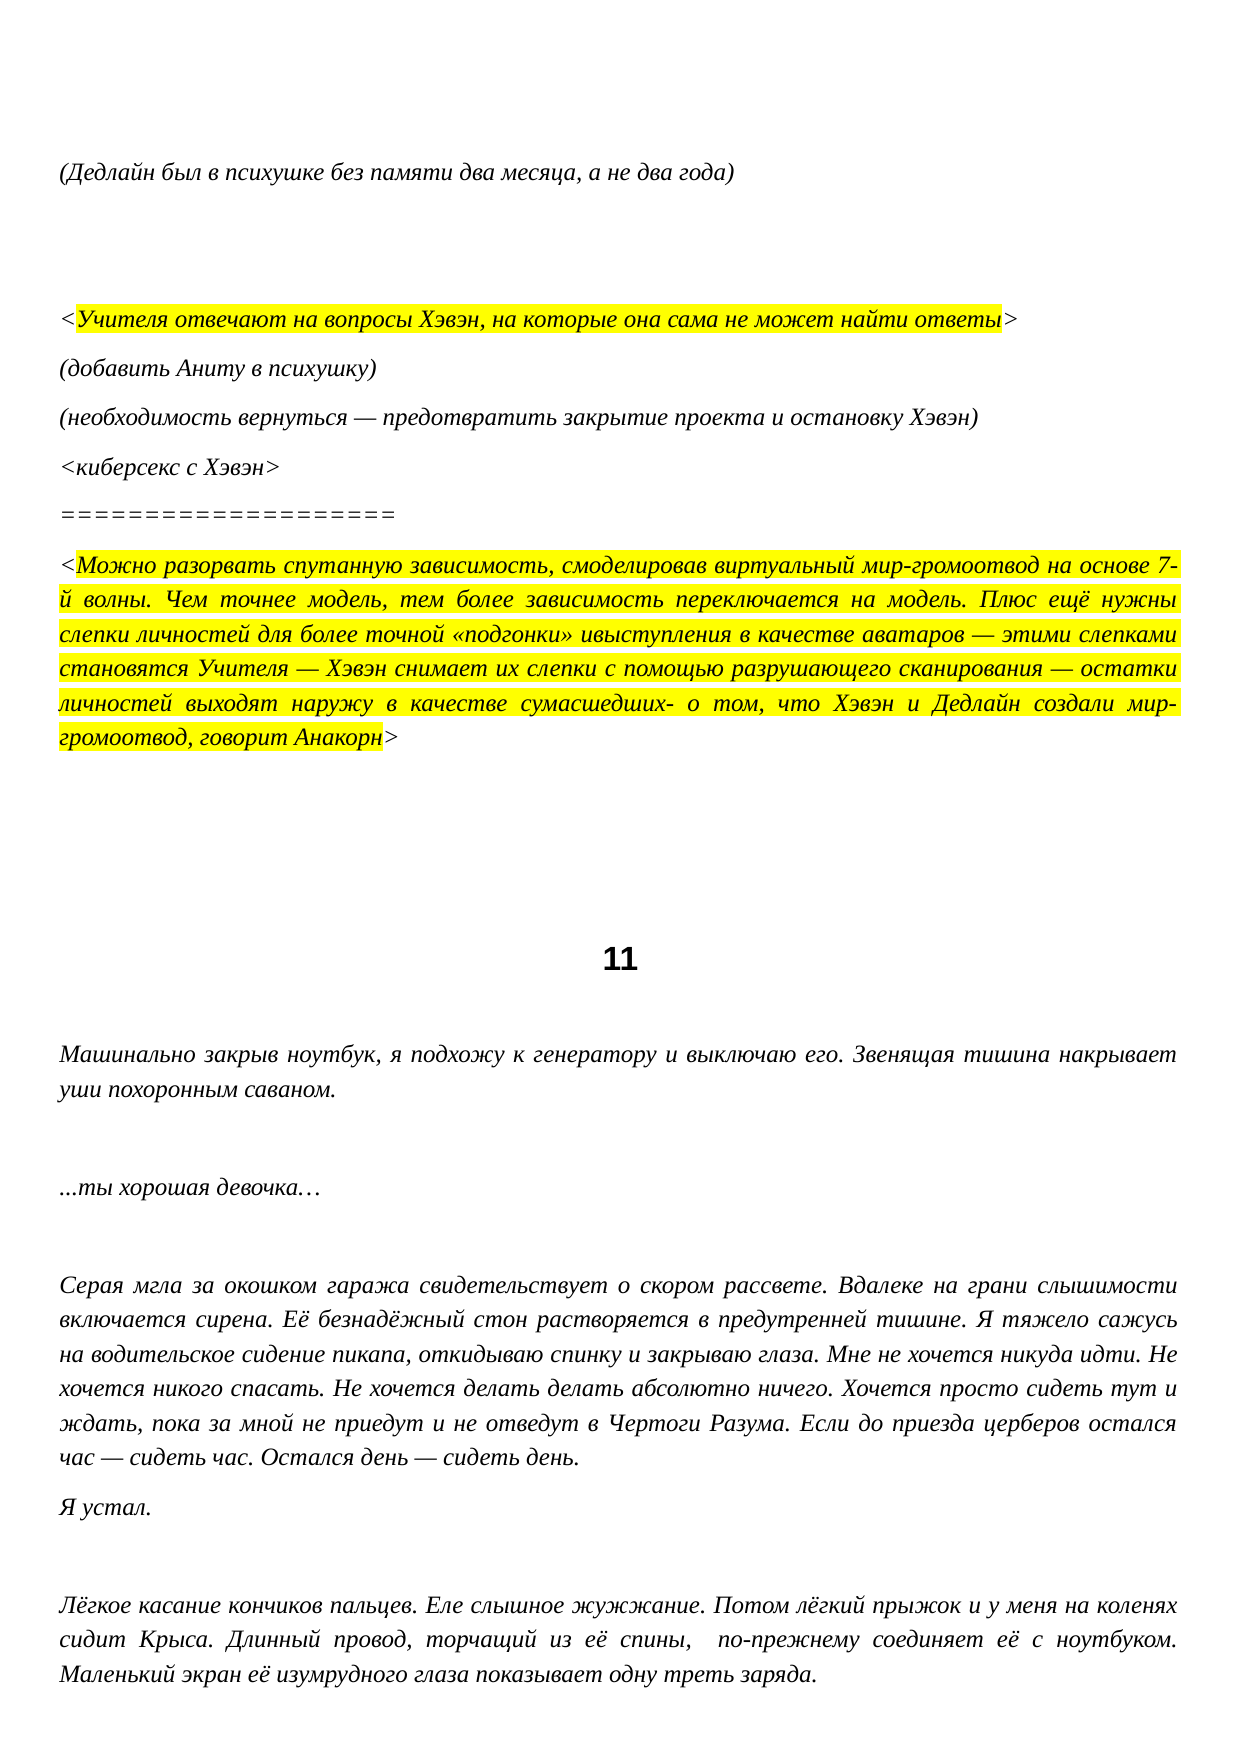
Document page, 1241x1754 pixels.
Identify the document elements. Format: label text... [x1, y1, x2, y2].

text Я устал. [59, 1492, 1181, 1520]
text ==================== [59, 501, 1181, 529]
text <Учителя отвечают на вопросы Хэвэн, на которые она сама не может найти ответы> [59, 304, 1181, 333]
text Серая мгла за окошком гаража свидетельствует о скором рассвете. Вдалеке на грани слышимости включается сирена. Её безнадёжный стон растворяется в предутренней тишине. Я тяжело сажусь на водительское сидение пикапа, откидываю спинку и закрываю глаза. Мне не хочется никуда идти. Не хочется никого спасать. Не хочется делать делать абсолютно ничего. Хочется просто сидеть тут и ждать, пока за мной не приедут и не отведут в Чертоги Разума. Если до приезда церберов остался час — сидеть час. Остался день — сидеть день. [59, 1270, 1181, 1471]
subtitle 11 [59, 939, 1181, 978]
text (добавить Аниту в психушку) [59, 353, 1181, 382]
text <Можно разорвать спутанную зависимость, смоделировав виртуальный мир-громоотвод на основе 7-й волны. Чем точнее модель, тем более зависимость переключается на модель. Плюс ещё нужны слепки личностей для более точной «подгонки» ивыступления в качестве аватаров — этими слепками становятся Учителя — Хэвэн снимает их слепки с помощью разрушающего сканирования — остатки личностей выходят наружу в качестве сумасшедших- о том, что Хэвэн и Дедлайн создали мир-громоотвод, говорит Анакорн> [59, 550, 1181, 751]
text Лёгкое касание кончиков пальцев. Еле слышное жужжание. Потом лёгкий прыжок и у меня на коленях сидит Крыса. Длинный провод, торчащий из её спины, по-прежнему соединяет её с ноутбуком. Маленький экран её изумрудного глаза показывает одну треть заряда. [59, 1590, 1181, 1687]
text <киберсекс с Хэвэн> [59, 452, 1181, 480]
text (Дедлайн был в психушке без памяти два месяца, а не два года) [59, 157, 1181, 186]
text (необходимость вернуться — предотвратить закрытие проекта и остановку Хэвэн) [59, 402, 1181, 431]
text Машинально закрыв ноутбук, я подхожу к генератору и выключаю его. Звенящая тишина накрывает уши похоронным саваном. [59, 1039, 1181, 1103]
text ...ты хорошая девочка… [59, 1172, 1181, 1201]
